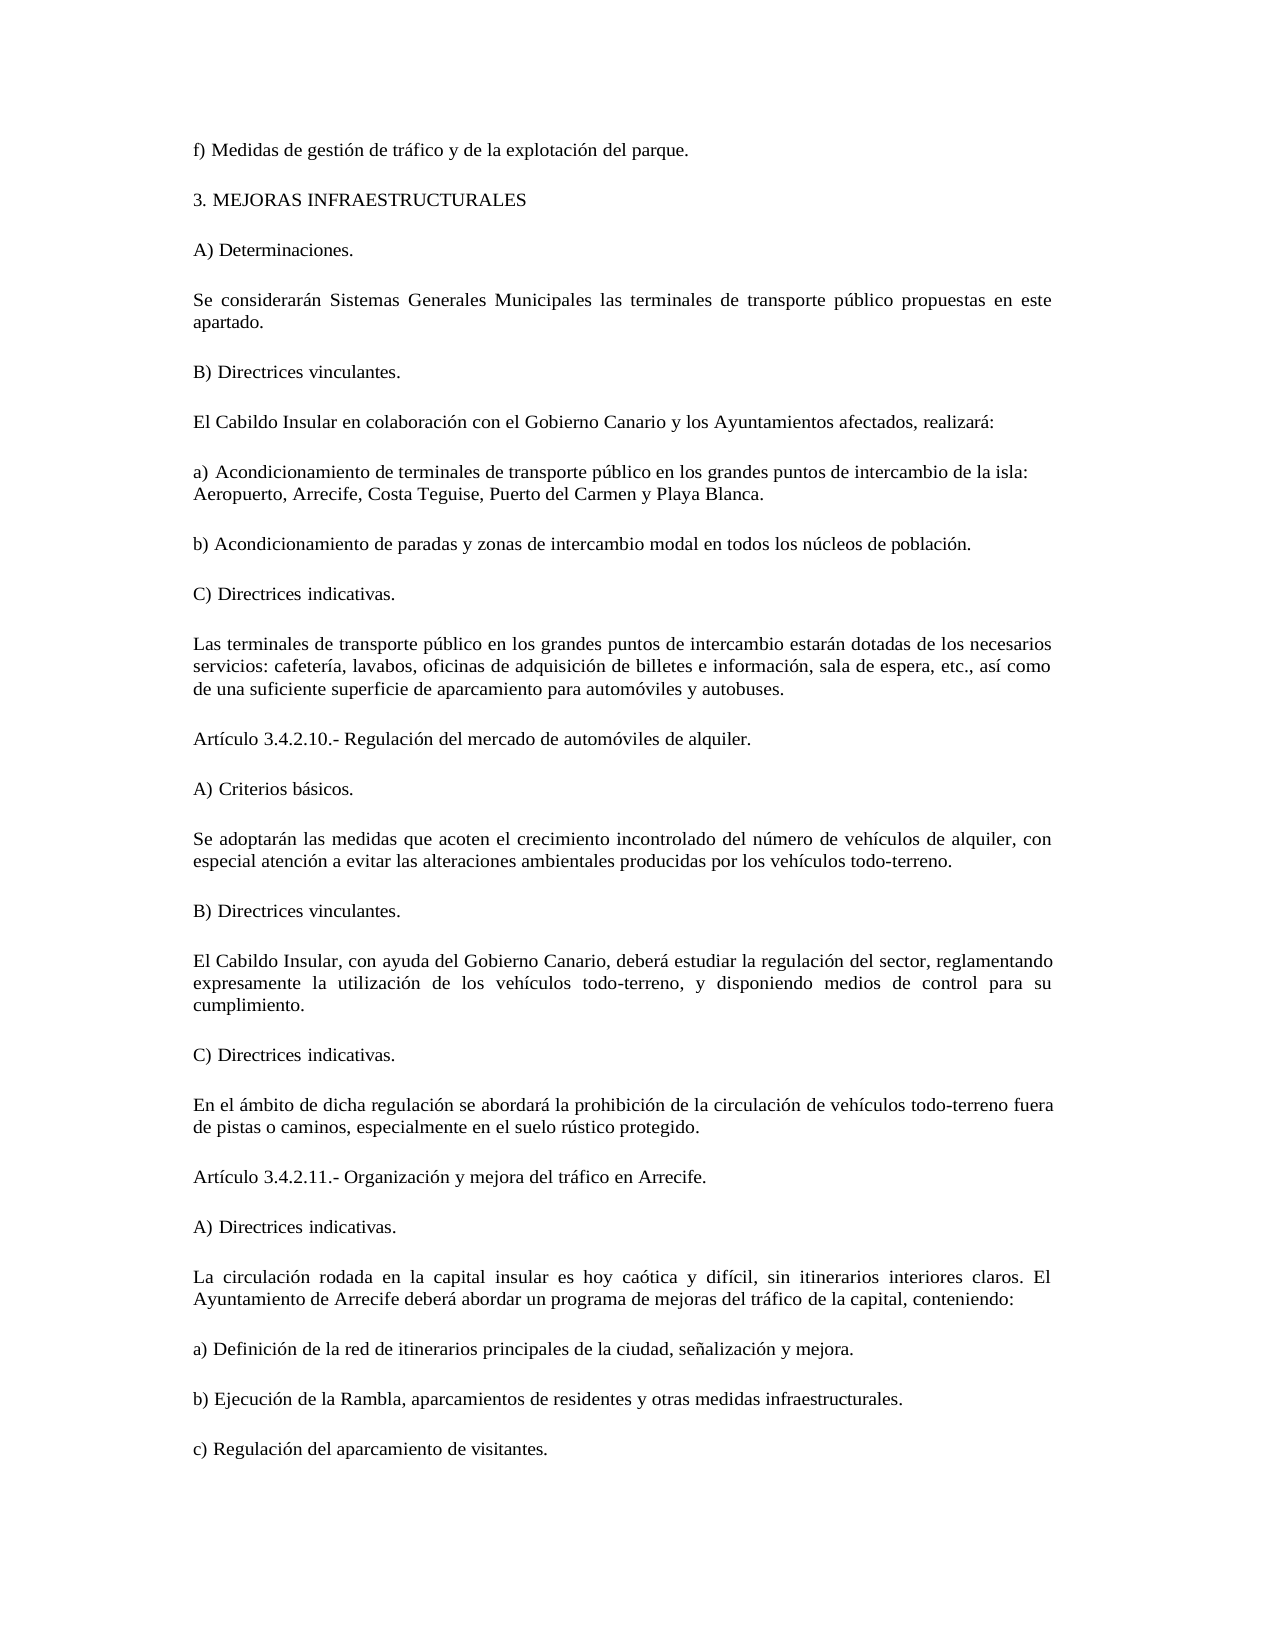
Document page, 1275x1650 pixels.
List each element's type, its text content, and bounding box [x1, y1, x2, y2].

list MEJORAS INFRAESTRUCTURALES [193, 188, 1096, 210]
text Las terminales de transporte público en los grandes puntos de intercambio estarán dotadas de los necesarios servicios: cafetería, lavabos, oficinas de adquisición de billetes e información, sala de espera, etc., así como de una suficiente superficie de aparcamiento para automóviles y autobuses. [193, 633, 1053, 699]
text La circulación rodada en la capital insular es hoy caótica y difícil, sin itinerarios interiores claros. El Ayuntamiento de Arrecife deberá abordar un programa de mejoras del tráfico de la capital, conteniendo: [193, 1266, 1053, 1310]
list Regulación del aparcamiento de visitantes. [193, 1438, 1096, 1459]
list Directrices vinculantes. [193, 899, 1096, 921]
text En el ámbito de dicha regulación se abordará la prohibición de la circulación de vehículos todo-terreno fuera de pistas o caminos, especialmente en el suelo rústico protegido. [193, 1094, 1054, 1137]
text El Cabildo Insular, con ayuda del Gobierno Canario, deberá estudiar la regulación del sector, reglamentando expresamente la utilización de los vehículos todo-terreno, y disponiendo medios de control para su cumplimiento. [193, 949, 1053, 1016]
list Ejecución de la Rambla, aparcamientos de residentes y otras medidas infraestructurales. [193, 1388, 1096, 1409]
list Directrices indicativas. [193, 583, 1096, 605]
list Acondicionamiento de terminales de transporte público en los grandes puntos de intercambio de la isla: Aeropuerto, Arrecife, Costa Teguise, Puerto del Carmen y Playa Blanca. [193, 461, 1053, 504]
list Directrices indicativas. [193, 1216, 1096, 1237]
list Determinaciones. [193, 239, 1096, 260]
list Directrices vinculantes. [193, 361, 1096, 382]
list Acondicionamiento de paradas y zonas de intercambio modal en todos los núcleos de población. [193, 533, 1096, 555]
text Artículo 3.4.2.10.- Regulación del mercado de automóviles de alquiler. [193, 728, 1096, 749]
text El Cabildo Insular en colaboración con el Gobierno Canario y los Ayuntamientos afectados, realizará: [193, 411, 1096, 432]
list Definición de la red de itinerarios principales de la ciudad, señalización y mejora. [193, 1338, 1096, 1359]
text Se considerarán Sistemas Generales Municipales las terminales de transporte público propuestas en este apartado. [193, 289, 1053, 332]
list Directrices indicativas. [193, 1044, 1096, 1065]
list Criterios básicos. [193, 778, 1096, 799]
text Se adoptarán las medidas que acoten el crecimiento incontrolado del número de vehículos de alquiler, con especial atención a evitar las alteraciones ambientales producidas por los vehículos todo-terreno. [193, 827, 1053, 871]
list Medidas de gestión de tráfico y de la explotación del parque. [193, 139, 1096, 160]
text Artículo 3.4.2.11.- Organización y mejora del tráfico en Arrecife. [193, 1166, 1096, 1187]
